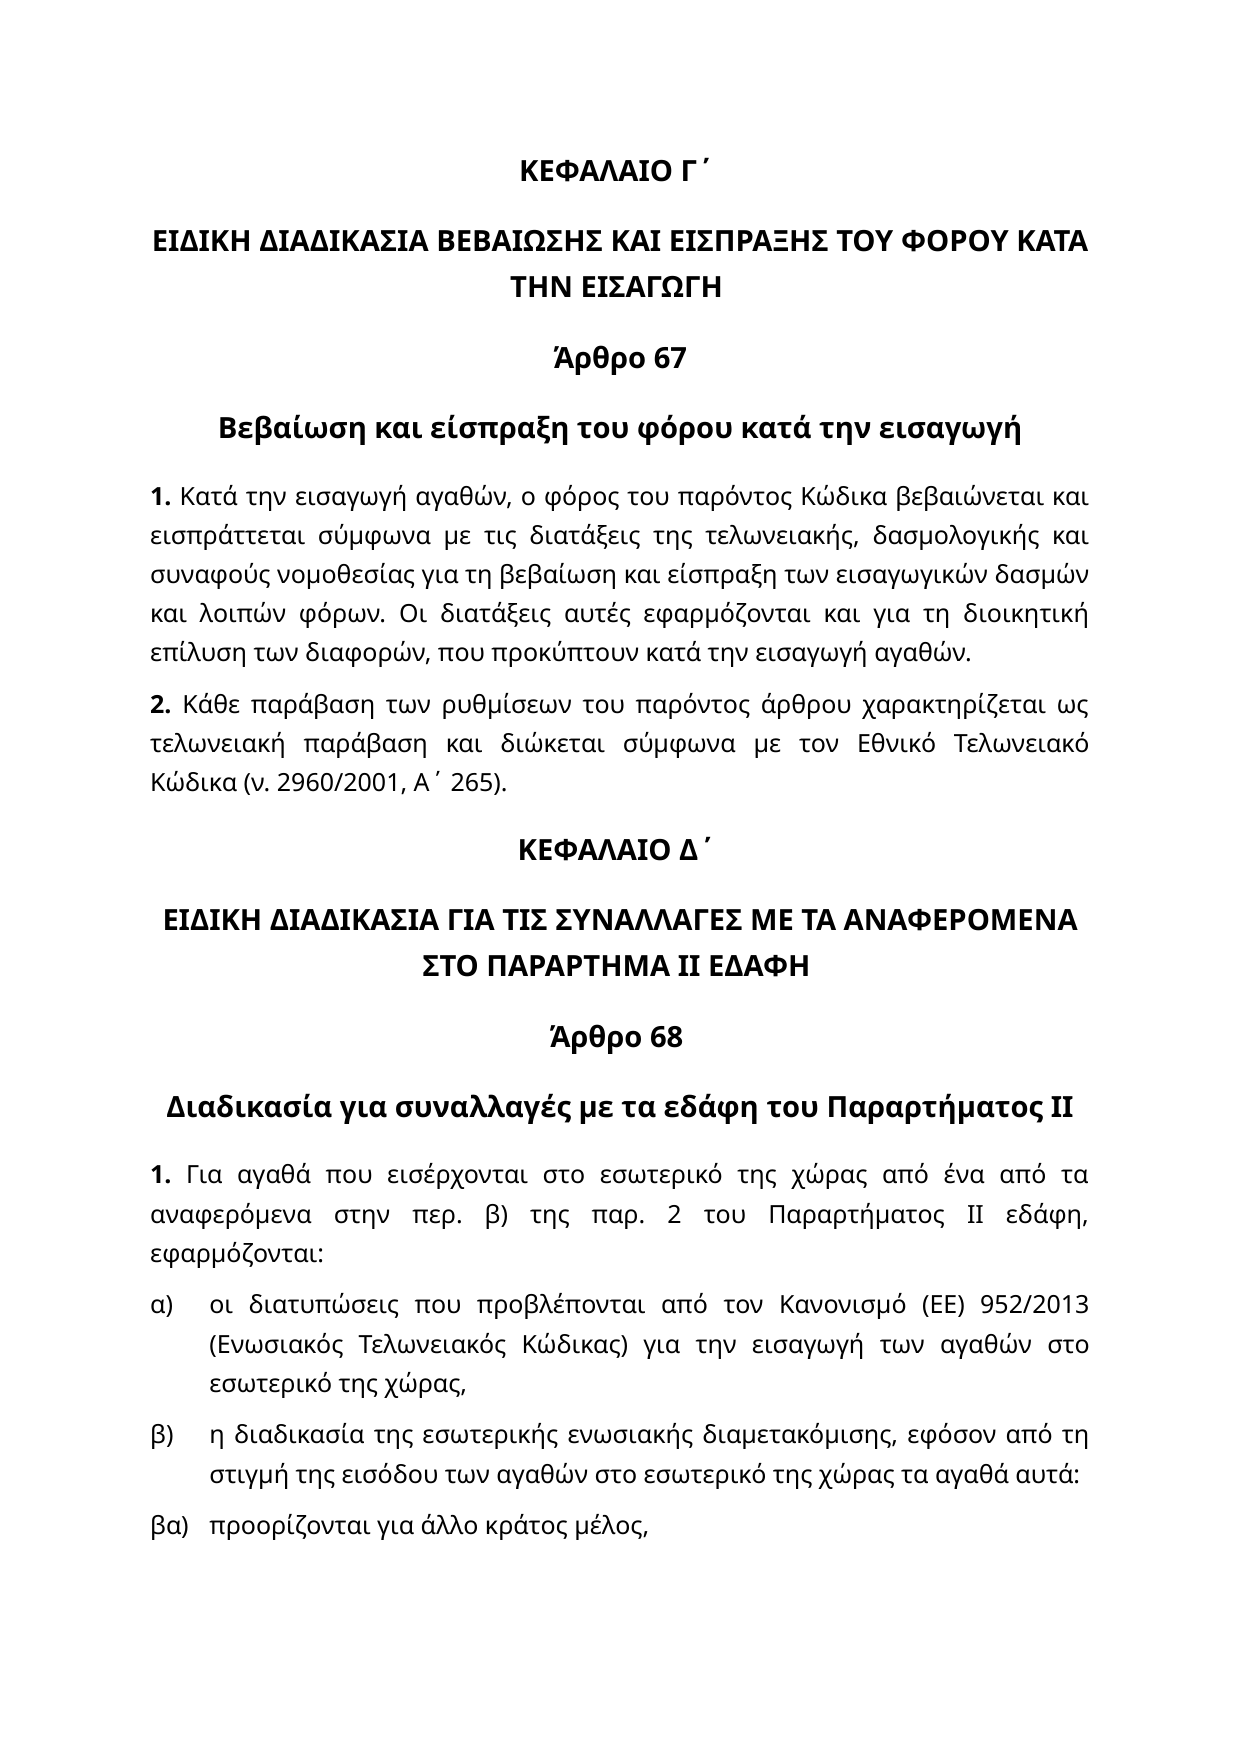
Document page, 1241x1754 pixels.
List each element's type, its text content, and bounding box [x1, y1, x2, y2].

subtitle ΚΕΦΑΛΑΙΟ Γ΄ [150, 150, 1090, 190]
list α) οι διατυπώσεις που προβλέπονται από τον Κανονισμό (ΕΕ) 952/2013 (Ενωσιακός Τελωνειακός Κώδικας) για την εισαγωγή των αγαθών στο εσωτερικό της χώρας, [150, 1287, 1090, 1399]
subtitle Διαδικασία για συναλλαγές με τα εδάφη του Παραρτήματος ΙΙ [150, 1086, 1090, 1126]
text 2. Κάθε παράβαση των ρυθμίσεων του παρόντος άρθρου χαρακτηρίζεται ως τελωνειακή παράβαση και διώκεται σύμφωνα με τον Εθνικό Τελωνειακό Κώδικα (ν. 2960/2001, Α΄ 265). [150, 686, 1090, 799]
subtitle ΕΙΔΙΚΗ ΔΙΑΔΙΚΑΣΙΑ ΒΕΒΑΙΩΣΗΣ ΚΑΙ ΕΙΣΠΡΑΞΗΣ ΤΟΥ ΦΟΡΟΥ ΚΑΤΑ ΤΗΝ ΕΙΣΑΓΩΓΗ [150, 221, 1090, 306]
subtitle Άρθρο 68 [150, 1016, 1090, 1056]
subtitle Βεβαίωση και είσπραξη του φόρου κατά την εισαγωγή [150, 407, 1090, 447]
subtitle ΕΙΔΙΚΗ ΔΙΑΔΙΚΑΣΙΑ ΓΙΑ ΤΙΣ ΣΥΝΑΛΛΑΓΕΣ ΜΕ ΤΑ ΑΝΑΦΕΡΟΜΕΝΑ ΣΤΟ ΠΑΡΑΡΤΗΜΑ ΙΙ ΕΔΑΦΗ [150, 899, 1090, 985]
subtitle ΚΕΦΑΛΑΙΟ Δ΄ [150, 829, 1090, 869]
list β) η διαδικασία της εσωτερικής ενωσιακής διαμετακόμισης, εφόσον από τη στιγμή της εισόδου των αγαθών στο εσωτερικό της χώρας τα αγαθά αυτά: [150, 1417, 1090, 1490]
text 1. Για αγαθά που εισέρχονται στο εσωτερικό της χώρας από ένα από τα αναφερόμενα στην περ. β) της παρ. 2 του Παραρτήματος ΙΙ εδάφη, εφαρμόζονται: [150, 1157, 1090, 1269]
subtitle Άρθρο 67 [150, 337, 1090, 377]
text 1. Κατά την εισαγωγή αγαθών, ο φόρος του παρόντος Κώδικα βεβαιώνεται και εισπράττεται σύμφωνα με τις διατάξεις της τελωνειακής, δασμολογικής και συναφούς νομοθεσίας για τη βεβαίωση και είσπραξη των εισαγωγικών δασμών και λοιπών φόρων. Οι διατάξεις αυτές εφαρμόζονται και για τη διοικητική επίλυση των διαφορών, που προκύπτουν κατά την εισαγωγή αγαθών. [150, 478, 1090, 669]
list βα) προορίζονται για άλλο κράτος μέλος, [150, 1508, 1090, 1542]
